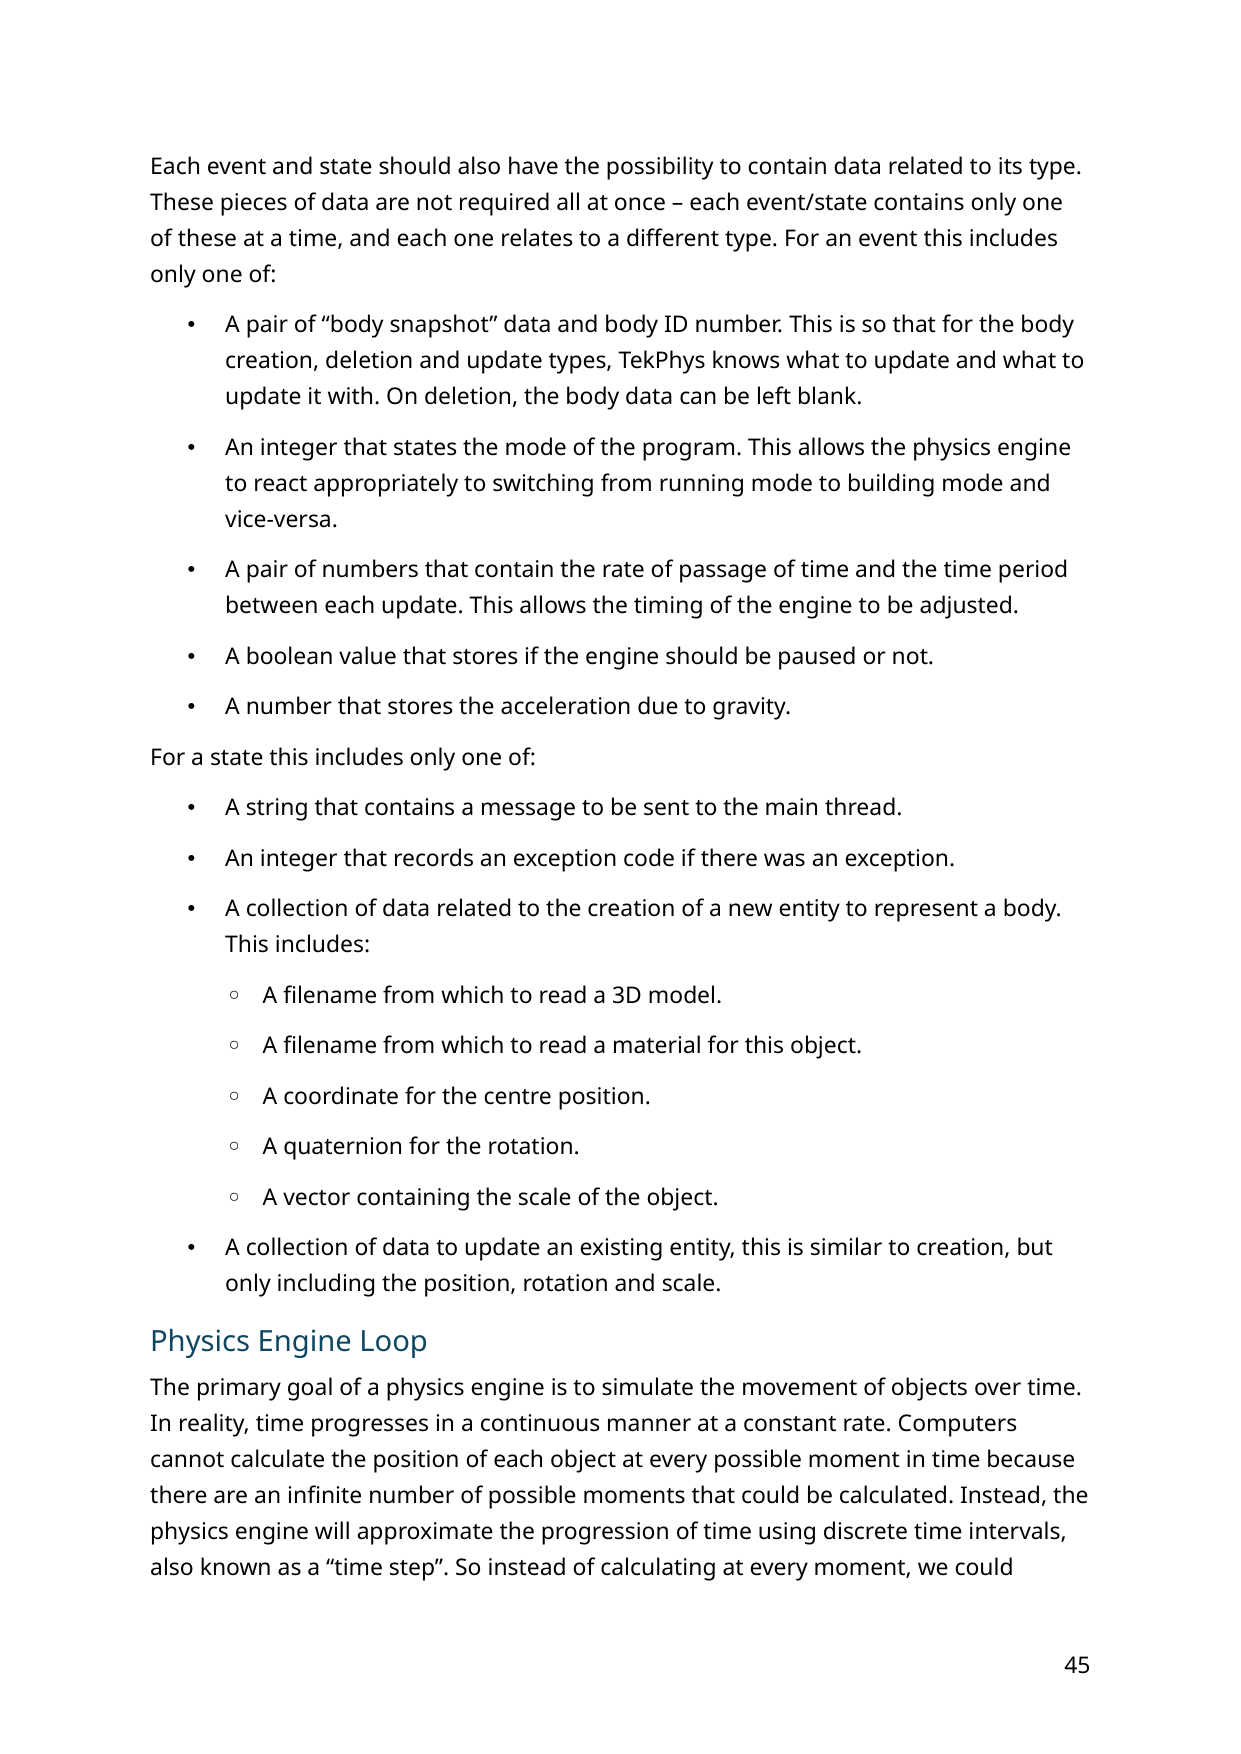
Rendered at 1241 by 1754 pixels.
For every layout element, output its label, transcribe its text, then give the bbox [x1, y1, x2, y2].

list An integer that states the mode of the program. This allows the physics engine to react appropriately to switching from running mode to building mode and vice-versa. [187, 431, 1090, 534]
list An integer that records an exception code if there was an exception. [187, 842, 1090, 873]
list A coordinate for the centre position. [225, 1080, 1090, 1111]
list A pair of “body snapshot” data and body ID number. This is so that for the body creation, deletion and update types, TekPhys knows what to update and what to update it with. On deletion, the body data can be left blank. [187, 308, 1090, 411]
list A boolean value that stores if the engine should be paused or not. [187, 639, 1090, 671]
text Each event and state should also have the possibility to contain data related to its type. These pieces of data are not required all at once – each event/state contains only one of these at a time, and each one relates to a different type. For an event this includes only one of: [150, 150, 1090, 289]
list A quaternion for the rotation. [225, 1130, 1090, 1161]
text The primary goal of a physics engine is to simulate the movement of objects over time. In reality, time progresses in a continuous manner at a constant rate. Computers cannot calculate the position of each object at every possible moment in time because there are an infinite number of possible moments that could be calculated. Instead, the physics engine will approximate the progression of time using discrete time intervals, also known as a “time step”. So instead of calculating at every moment, we could [150, 1371, 1090, 1582]
list A vector containing the scale of the object. [225, 1181, 1090, 1212]
list A filename from which to read a material for this object. [225, 1029, 1090, 1060]
subtitle Physics Engine Loop [150, 1320, 1090, 1359]
list A pair of numbers that contain the rate of passage of time and the time period between each update. This allows the timing of the engine to be adjusted. [187, 553, 1090, 620]
list A filename from which to read a 3D model. [225, 979, 1090, 1010]
text For a state this includes only one of: [150, 741, 1090, 772]
list A collection of data to update an existing entity, this is similar to creation, but only including the position, rotation and scale. [187, 1231, 1090, 1298]
list A string that contains a message to be sent to the main thread. [187, 791, 1090, 822]
list A number that stores the acceleration due to gravity. [187, 690, 1090, 721]
list A collection of data related to the creation of a new entity to represent a body. This includes: [187, 892, 1090, 959]
